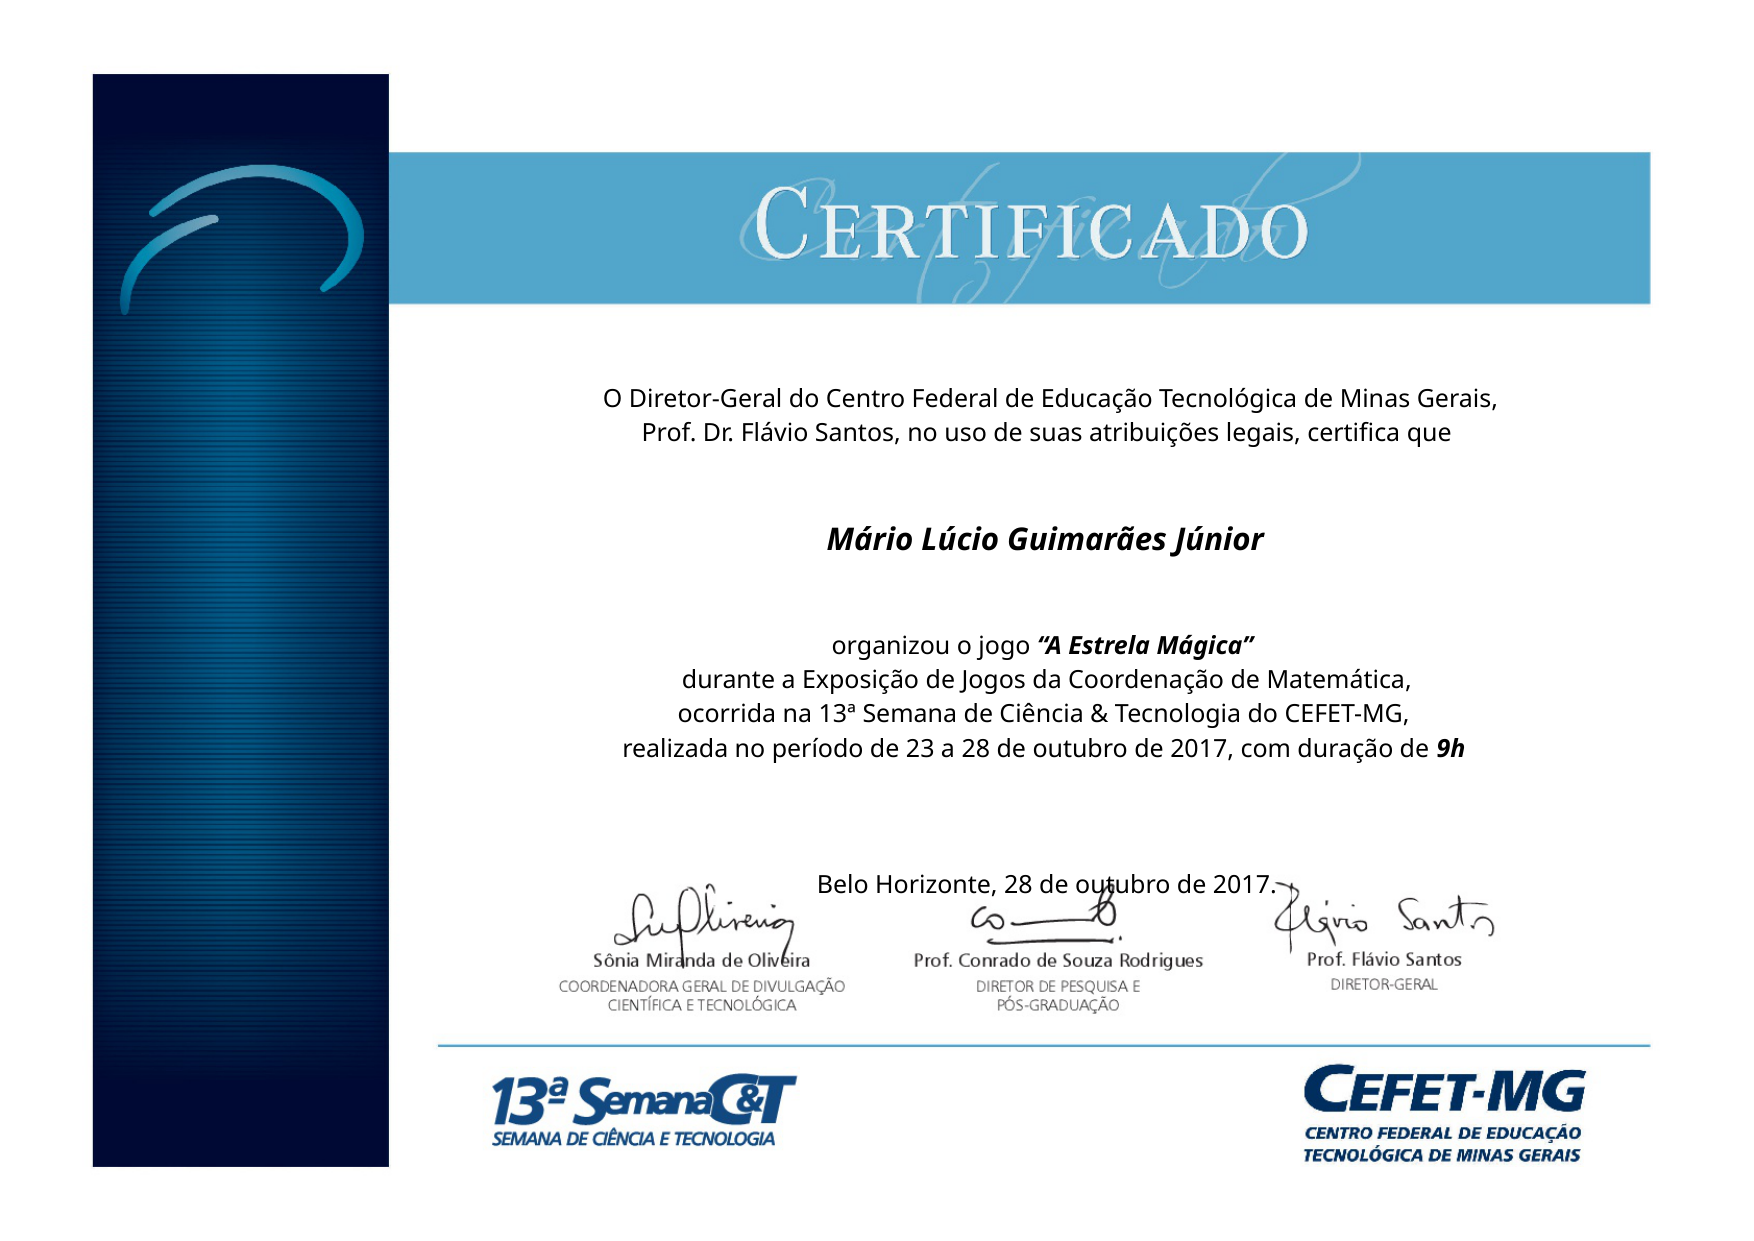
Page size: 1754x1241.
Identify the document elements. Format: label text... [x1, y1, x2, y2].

picture [476, 901, 1277, 1021]
picture [476, 560, 1277, 628]
text Belo Horizonte, 28 de outubro de 2017. [340, 866, 1754, 901]
text durante a Exposição de Jogos da Coordenação de Matemática, [340, 662, 1754, 696]
text realizada no período de 23 a 28 de outubro de 2017, com duração de 9h [340, 730, 1754, 764]
text ocorrida na 13ª Semana de Ciência & Tecnologia do CEFET-MG, [340, 696, 1754, 730]
text Mário Lúcio Guimarães Júnior [340, 517, 1754, 560]
text organizou o jogo “A Estrela Mágica” [340, 628, 1754, 662]
text O Diretor-Geral do Centro Federal de Educação Tecnológica de Minas Gerais, [0, 381, 1754, 415]
picture [476, 220, 1277, 381]
picture [476, 764, 1277, 866]
text Prof. Dr. Flávio Santos, no uso de suas atribuições legais, certifica que [340, 415, 1754, 449]
picture [476, 449, 1277, 517]
